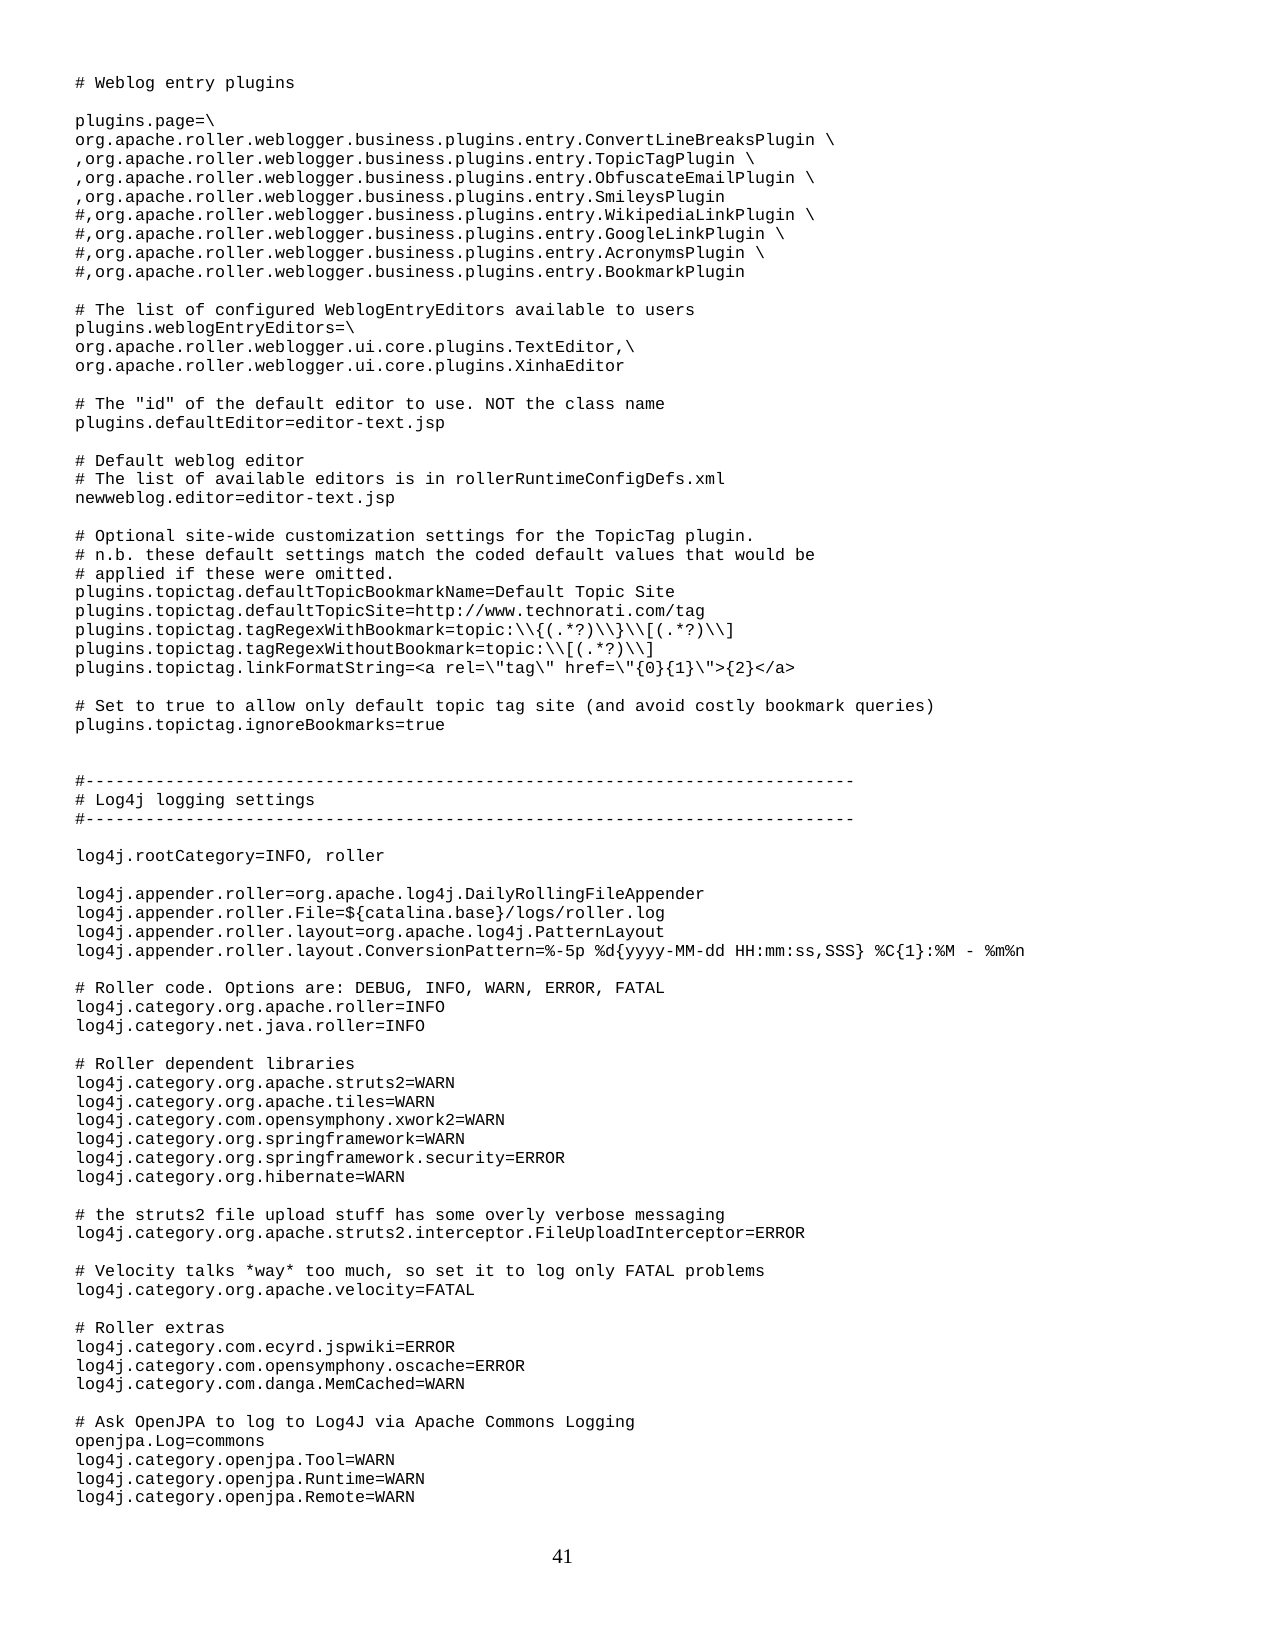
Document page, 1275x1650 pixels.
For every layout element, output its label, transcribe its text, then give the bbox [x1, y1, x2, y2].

text log4j.category.org.apache.tiles=WARN [75, 1093, 1200, 1112]
text # Roller code. Options are: DEBUG, INFO, WARN, ERROR, FATAL [75, 980, 1200, 999]
text plugins.topictag.defaultTopicBookmarkName=Default Topic Site [75, 584, 1200, 603]
text # Roller extras [75, 1319, 1200, 1338]
text # Default weblog editor [75, 452, 1200, 471]
text log4j.appender.roller.layout=org.apache.log4j.PatternLayout [75, 923, 1200, 942]
text #,org.apache.roller.weblogger.business.plugins.entry.WikipediaLinkPlugin \ [75, 207, 1200, 226]
text log4j.category.com.ecyrd.jspwiki=ERROR [75, 1338, 1200, 1357]
text org.apache.roller.weblogger.business.plugins.entry.ConvertLineBreaksPlugin \ [75, 132, 1200, 150]
text plugins.page=\ [75, 113, 1200, 132]
text log4j.appender.roller.layout.ConversionPattern=%-5p %d{yyyy-MM-dd HH:mm:ss,SSS} %C{1}:%M - %m%n [75, 942, 1200, 961]
text # n.b. these default settings match the coded default values that would be [75, 546, 1200, 565]
text log4j.category.com.danga.MemCached=WARN [75, 1376, 1200, 1395]
text log4j.category.org.apache.roller=INFO [75, 999, 1200, 1018]
text # Ask OpenJPA to log to Log4J via Apache Commons Logging [75, 1414, 1200, 1432]
text plugins.topictag.linkFormatString=<a rel=\"tag\" href=\"{0}{1}\">{2}</a> [75, 659, 1200, 678]
text # the struts2 file upload stuff has some overly verbose messaging [75, 1206, 1200, 1225]
text log4j.category.net.java.roller=INFO [75, 1018, 1200, 1037]
text org.apache.roller.weblogger.ui.core.plugins.TextEditor,\ [75, 339, 1200, 358]
text plugins.topictag.defaultTopicSite=http://www.technorati.com/tag [75, 603, 1200, 622]
text # Set to true to allow only default topic tag site (and avoid costly bookmark queries) [75, 697, 1200, 716]
text #----------------------------------------------------------------------------- [75, 810, 1200, 829]
text ,org.apache.roller.weblogger.business.plugins.entry.TopicTagPlugin \ [75, 150, 1200, 169]
text log4j.category.org.apache.velocity=FATAL [75, 1282, 1200, 1301]
text log4j.category.openjpa.Tool=WARN [75, 1451, 1200, 1470]
text newweblog.editor=editor-text.jsp [75, 490, 1200, 509]
text log4j.appender.roller.File=${catalina.base}/logs/roller.log [75, 904, 1200, 923]
text # Optional site-wide customization settings for the TopicTag plugin. [75, 527, 1200, 546]
text plugins.topictag.tagRegexWithBookmark=topic:\\{(.*?)\\}\\[(.*?)\\] [75, 622, 1200, 641]
text # Roller dependent libraries [75, 1055, 1200, 1074]
text log4j.category.org.apache.struts2=WARN [75, 1074, 1200, 1093]
text log4j.appender.roller=org.apache.log4j.DailyRollingFileAppender [75, 886, 1200, 904]
text log4j.category.com.opensymphony.xwork2=WARN [75, 1112, 1200, 1131]
text ,org.apache.roller.weblogger.business.plugins.entry.SmileysPlugin [75, 188, 1200, 207]
text # Velocity talks *way* too much, so set it to log only FATAL problems [75, 1263, 1200, 1282]
text log4j.category.openjpa.Runtime=WARN [75, 1470, 1200, 1489]
text # The list of configured WeblogEntryEditors available to users [75, 301, 1200, 320]
text log4j.category.org.apache.struts2.interceptor.FileUploadInterceptor=ERROR [75, 1225, 1200, 1244]
text log4j.rootCategory=INFO, roller [75, 848, 1200, 867]
text log4j.category.org.springframework=WARN [75, 1131, 1200, 1150]
text #,org.apache.roller.weblogger.business.plugins.entry.BookmarkPlugin [75, 263, 1200, 282]
text # The list of available editors is in rollerRuntimeConfigDefs.xml [75, 471, 1200, 490]
text #,org.apache.roller.weblogger.business.plugins.entry.AcronymsPlugin \ [75, 245, 1200, 263]
text log4j.category.openjpa.Remote=WARN [75, 1489, 1200, 1508]
text # applied if these were omitted. [75, 565, 1200, 584]
text log4j.category.org.springframework.security=ERROR [75, 1150, 1200, 1168]
text plugins.defaultEditor=editor-text.jsp [75, 414, 1200, 433]
text plugins.weblogEntryEditors=\ [75, 320, 1200, 339]
text plugins.topictag.tagRegexWithoutBookmark=topic:\\[(.*?)\\] [75, 641, 1200, 659]
text openjpa.Log=commons [75, 1432, 1200, 1451]
text # The "id" of the default editor to use. NOT the class name [75, 396, 1200, 414]
text # Log4j logging settings [75, 791, 1200, 810]
text #,org.apache.roller.weblogger.business.plugins.entry.GoogleLinkPlugin \ [75, 226, 1200, 245]
text org.apache.roller.weblogger.ui.core.plugins.XinhaEditor [75, 358, 1200, 377]
text #----------------------------------------------------------------------------- [75, 773, 1200, 791]
text log4j.category.com.opensymphony.oscache=ERROR [75, 1357, 1200, 1376]
text # Weblog entry plugins [75, 75, 1200, 94]
text ,org.apache.roller.weblogger.business.plugins.entry.ObfuscateEmailPlugin \ [75, 169, 1200, 188]
text plugins.topictag.ignoreBookmarks=true [75, 716, 1200, 735]
text log4j.category.org.hibernate=WARN [75, 1168, 1200, 1187]
